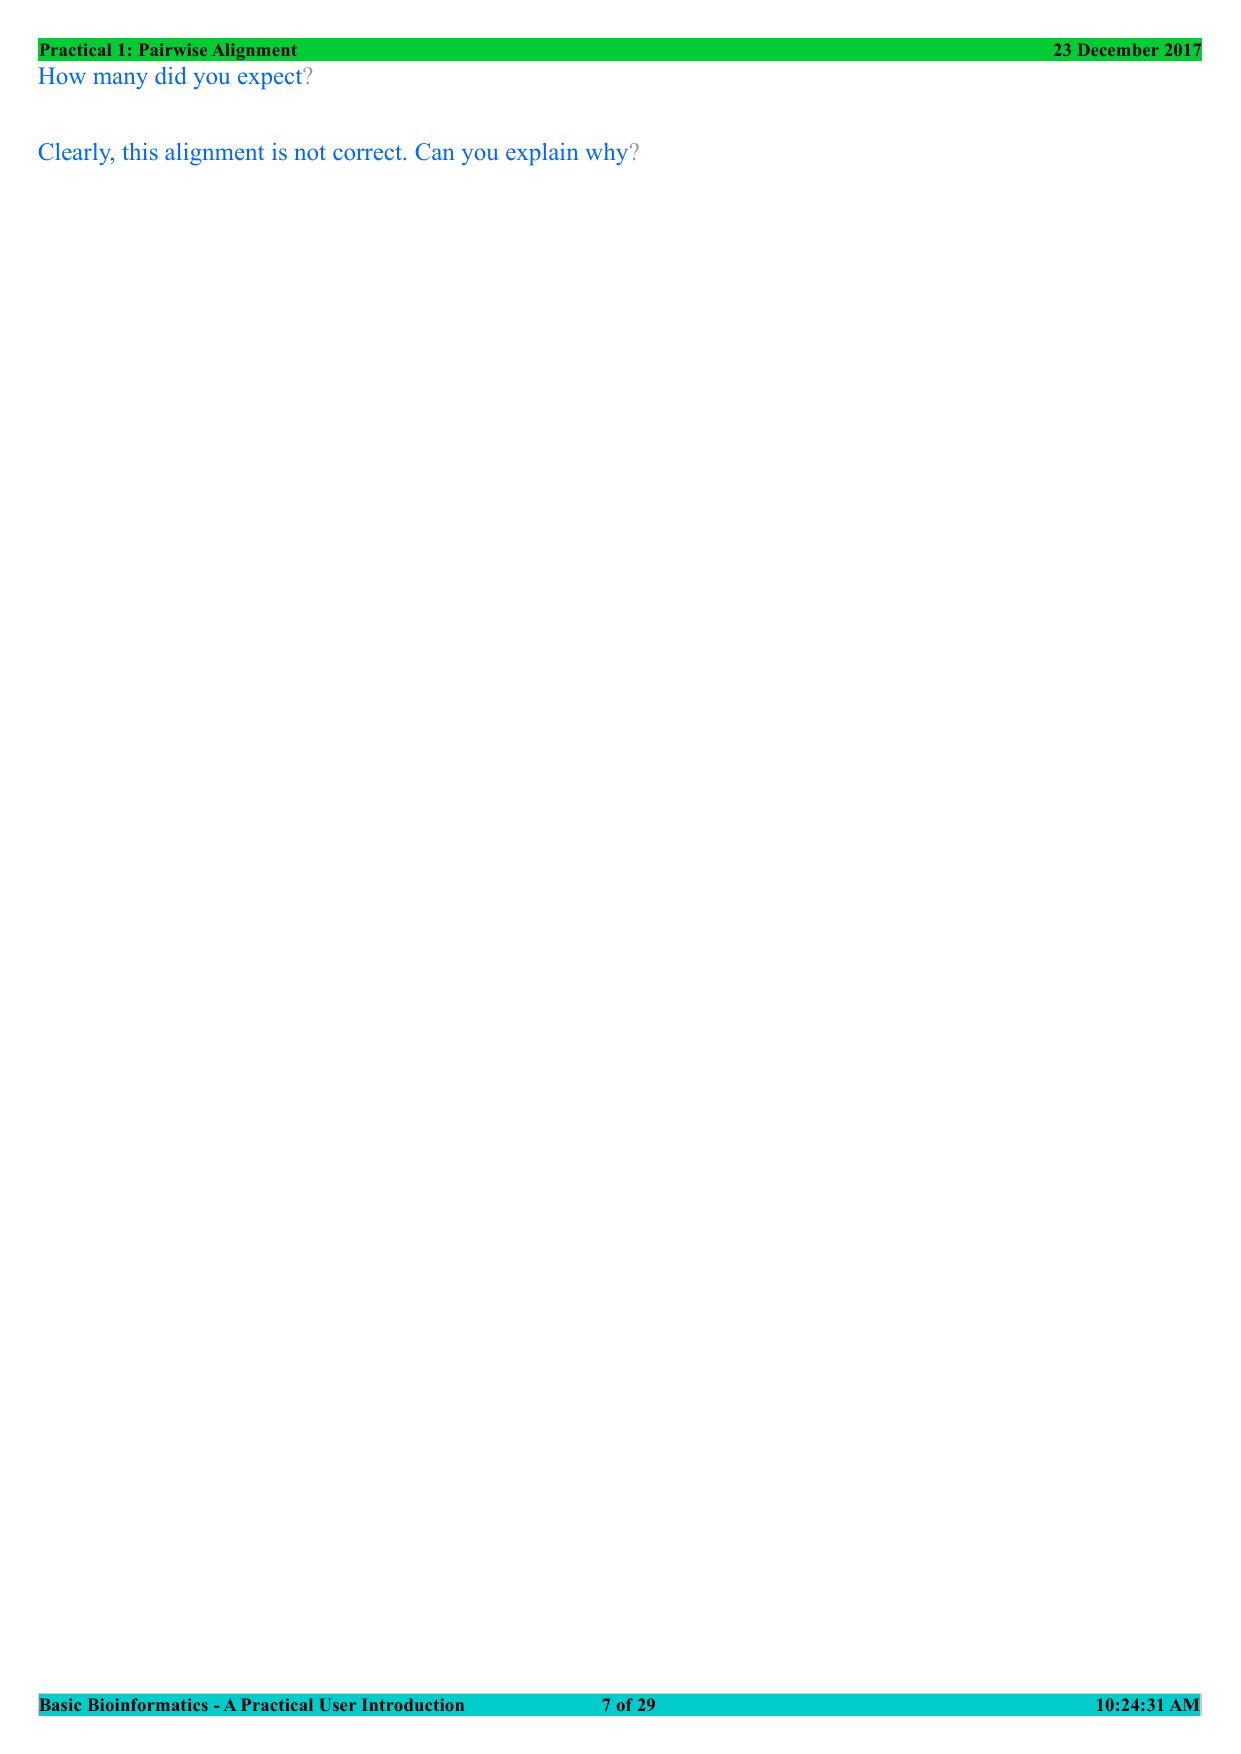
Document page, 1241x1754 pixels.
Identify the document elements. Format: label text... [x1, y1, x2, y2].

text How many did you expect? [38, 61, 1202, 89]
text Clearly, this alignment is not correct. Can you explain why? [38, 137, 1202, 166]
